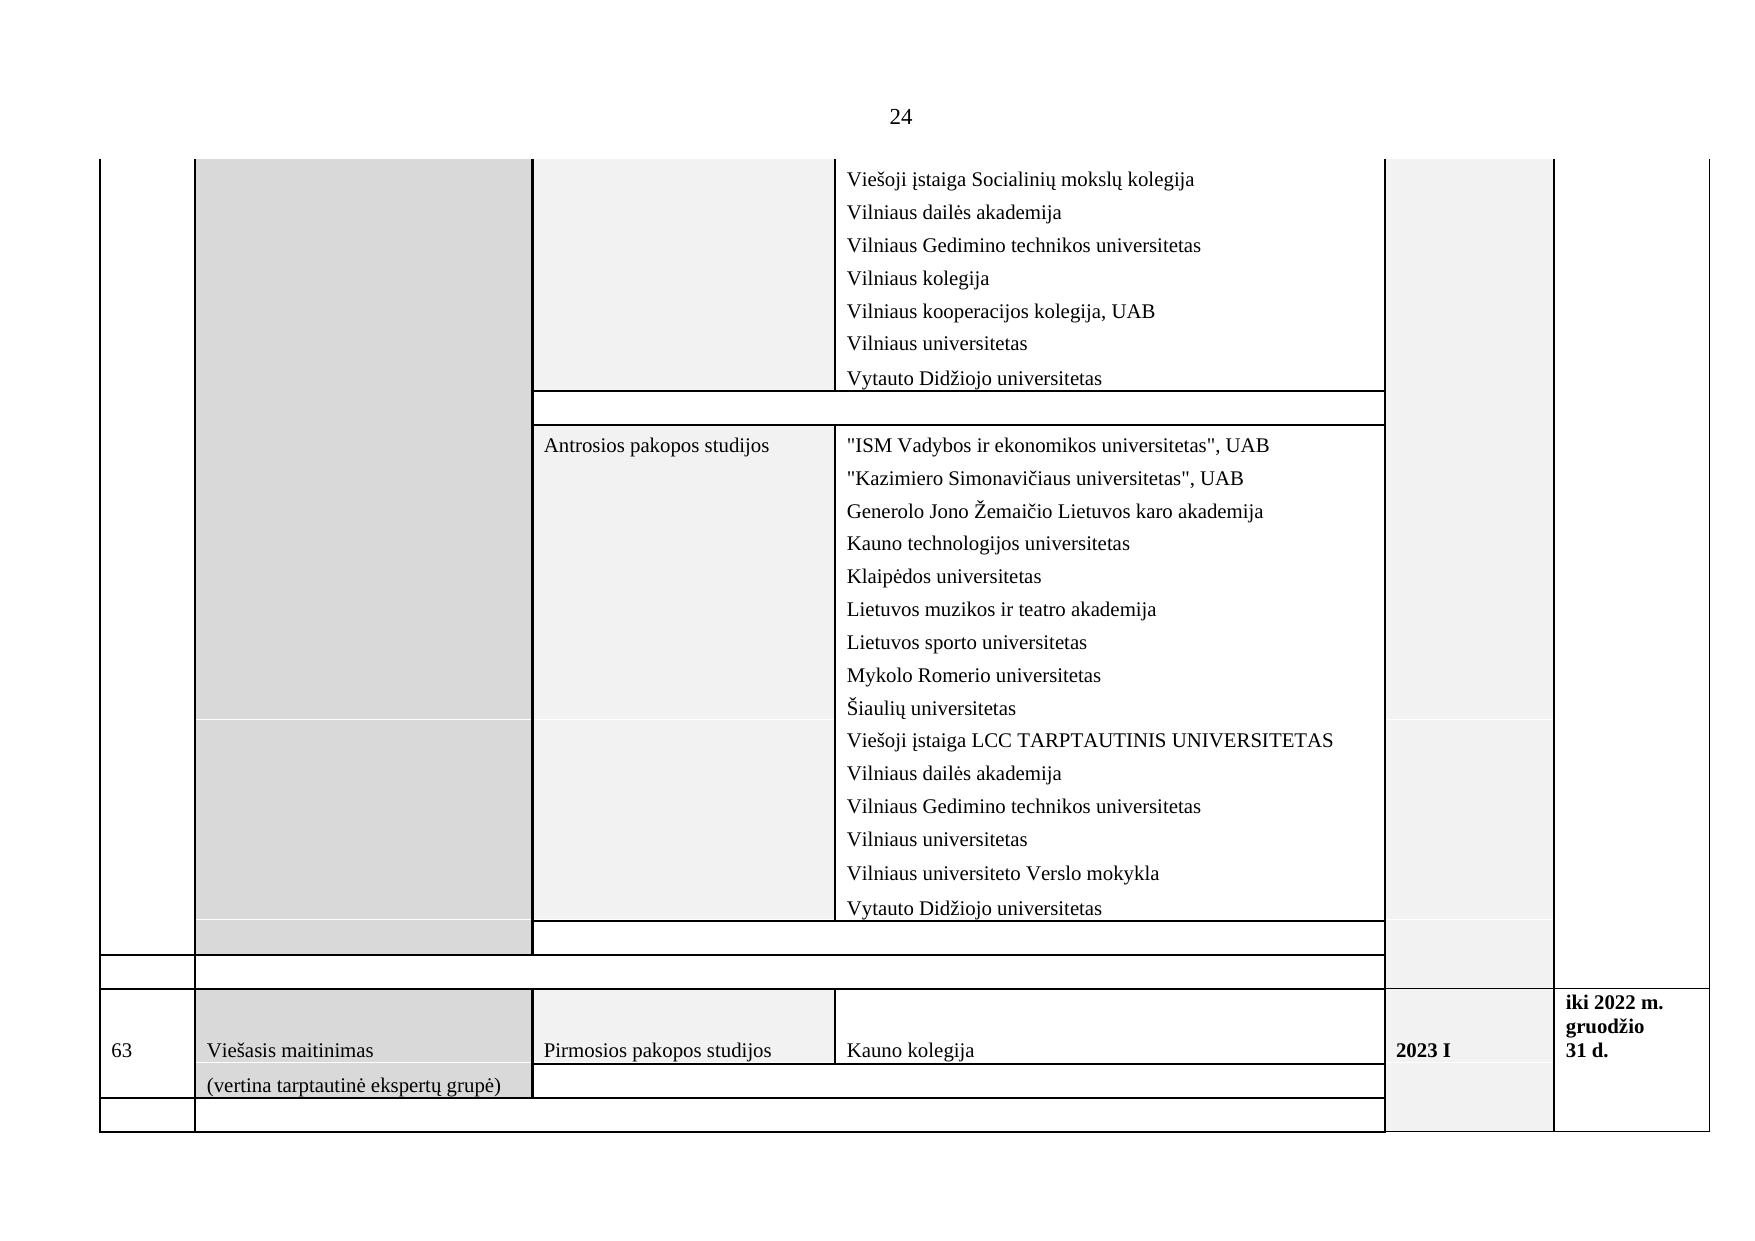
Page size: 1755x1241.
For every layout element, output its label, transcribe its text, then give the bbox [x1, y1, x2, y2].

table_cell [1555, 523, 1709, 555]
table_cell [196, 920, 531, 954]
table_cell [101, 457, 194, 490]
table_cell Vilniaus Gedimino technikos universitetas [836, 785, 1384, 818]
table_cell [534, 752, 834, 785]
table_cell "ISM Vadybos ir ekonomikos universitetas", UAB [836, 426, 1384, 457]
table_cell [101, 290, 194, 323]
table_cell [1386, 490, 1553, 523]
table_cell [101, 555, 194, 588]
table_cell [196, 687, 531, 719]
table_cell [1386, 1063, 1553, 1097]
table_cell [534, 290, 834, 323]
table_cell [196, 290, 531, 323]
table_cell Pirmosios pakopos studijos Suma [534, 1065, 1384, 1097]
table_cell [196, 752, 531, 785]
table_cell [196, 191, 531, 224]
table_cell [196, 818, 531, 851]
table_cell [1555, 290, 1709, 323]
table_cell [1555, 355, 1709, 390]
table_cell [534, 191, 834, 224]
table_cell [1555, 390, 1709, 424]
table_cell [1386, 851, 1553, 885]
table_cell 2023 I [1386, 989, 1553, 1062]
table_cell [1386, 224, 1553, 257]
table_cell [1555, 555, 1709, 588]
table_cell [196, 159, 531, 191]
table_cell [1555, 1097, 1709, 1131]
table_cell [1555, 490, 1709, 523]
table_cell [534, 555, 834, 588]
table_cell (vertina tarptautinė ekspertų grupė) [196, 1063, 531, 1097]
table_cell [101, 323, 194, 355]
table_cell [835, 956, 1384, 988]
table_cell [196, 555, 531, 588]
table_cell [101, 424, 194, 457]
table_cell [196, 457, 531, 490]
table_cell [101, 687, 194, 719]
table_cell [1555, 851, 1709, 885]
table_cell [196, 785, 531, 818]
table_cell [1386, 785, 1553, 818]
table_cell [1386, 720, 1553, 752]
table_cell [533, 956, 835, 988]
table_cell [196, 224, 531, 257]
table_cell [1555, 457, 1709, 490]
table_cell [1555, 257, 1709, 290]
table_cell [1386, 687, 1553, 719]
table_cell [101, 956, 194, 988]
table_cell [101, 654, 194, 687]
table_cell Lietuvos sporto universitetas [836, 621, 1384, 654]
table_cell [1555, 954, 1709, 988]
table_cell Pirmosios pakopos studijos Suma [534, 392, 1384, 424]
table_cell Antrosios pakopos studijos Suma [534, 922, 1384, 954]
table_cell [534, 523, 834, 555]
table_cell [534, 785, 834, 818]
table_cell [1555, 920, 1709, 954]
table_cell [533, 1099, 835, 1131]
table_cell [196, 257, 531, 290]
table_cell Vadyba Suma [196, 956, 532, 988]
table_cell "Kazimiero Simonavičiaus universitetas", UAB [836, 457, 1384, 490]
table_cell [1555, 159, 1709, 191]
table_cell [1386, 920, 1553, 954]
table_cell Vilniaus kooperacijos kolegija, UAB [836, 290, 1384, 323]
table_cell [1386, 390, 1553, 424]
table_cell [101, 159, 194, 191]
table_cell Vilniaus universitetas [836, 323, 1384, 355]
table_cell Viešoji įstaiga LCC TARPTAUTINIS UNIVERSITETAS [836, 720, 1384, 752]
table_cell Pirmosios pakopos studijos [534, 990, 834, 1062]
table_cell Antrosios pakopos studijos [534, 426, 834, 457]
table_cell [1386, 323, 1553, 355]
table_cell iki 2022 m. gruodžio 31 d. [1555, 989, 1709, 1062]
table_cell [1555, 720, 1709, 752]
table_cell Kauno technologijos universitetas [836, 523, 1384, 555]
table_cell Vilniaus dailės akademija [836, 752, 1384, 785]
table_cell Vilniaus kolegija [836, 257, 1384, 290]
table_cell Vilniaus Gedimino technikos universitetas [836, 224, 1384, 257]
table_cell [101, 920, 194, 954]
table_cell Vytauto Didžiojo universitetas [836, 355, 1384, 390]
table_cell [534, 323, 834, 355]
table_cell [534, 490, 834, 523]
table_cell [101, 621, 194, 654]
table_cell 63 [101, 990, 194, 1062]
table_cell [101, 818, 194, 851]
table_cell [1555, 323, 1709, 355]
table_cell [1555, 424, 1709, 457]
table_cell [534, 851, 834, 885]
table_cell [101, 851, 194, 885]
table_cell [101, 720, 194, 752]
table_cell [196, 1099, 532, 1131]
table_cell [196, 885, 531, 919]
table_cell Viešoji įstaiga Socialinių mokslų kolegija [836, 159, 1384, 191]
table_cell [1386, 555, 1553, 588]
table_cell [101, 752, 194, 785]
table_cell [534, 885, 834, 919]
table_cell [101, 390, 194, 424]
table_cell [1386, 954, 1553, 988]
table_cell [1386, 885, 1553, 919]
table_cell Vilniaus dailės akademija [836, 191, 1384, 224]
table_cell [1555, 621, 1709, 654]
table_cell [196, 424, 531, 457]
table_cell [534, 621, 834, 654]
table_cell [1386, 588, 1553, 621]
table_cell [534, 355, 834, 390]
table_cell [534, 257, 834, 290]
table_cell [534, 687, 834, 719]
table_cell [101, 1099, 194, 1131]
table_cell [101, 785, 194, 818]
table_cell [101, 224, 194, 257]
table_cell [1386, 457, 1553, 490]
table_cell [534, 224, 834, 257]
table_cell [1386, 424, 1553, 457]
table_cell [534, 720, 834, 752]
table_cell [196, 621, 531, 654]
table_cell [1555, 588, 1709, 621]
table_cell Lietuvos muzikos ir teatro akademija [836, 588, 1384, 621]
table_cell [1386, 257, 1553, 290]
table_cell [1555, 654, 1709, 687]
table_cell [101, 523, 194, 555]
table_cell [196, 523, 531, 555]
table_cell [196, 490, 531, 523]
table_cell [835, 1099, 1384, 1131]
table_cell [196, 323, 531, 355]
table_cell Vytauto Didžiojo universitetas [836, 885, 1384, 919]
table_cell [101, 885, 194, 919]
table_cell [534, 159, 834, 191]
table_cell [101, 490, 194, 523]
table_cell [1386, 621, 1553, 654]
table_cell [196, 390, 531, 424]
table_cell [1386, 290, 1553, 323]
table_cell [1386, 355, 1553, 390]
table_cell [101, 588, 194, 621]
table_cell [1386, 818, 1553, 851]
table_cell [101, 191, 194, 224]
table_cell [534, 818, 834, 851]
table_cell [1555, 785, 1709, 818]
table_cell Kauno kolegija [836, 990, 1384, 1062]
table_cell Viešasis maitinimas [196, 990, 531, 1062]
table_cell [534, 654, 834, 687]
table_cell [1386, 1097, 1553, 1131]
table_cell [196, 654, 531, 687]
table_cell [1555, 687, 1709, 719]
table_cell [1386, 752, 1553, 785]
table_cell [196, 588, 531, 621]
table_cell [1555, 752, 1709, 785]
table_cell Generolo Jono Žemaičio Lietuvos karo akademija [836, 490, 1384, 523]
table_cell [196, 851, 531, 885]
table_cell Mykolo Romerio universitetas [836, 654, 1384, 687]
table_cell [1386, 159, 1553, 191]
table_cell Šiaulių universitetas [836, 687, 1384, 719]
table_cell [101, 1063, 194, 1097]
table_cell [196, 720, 531, 752]
table_cell [1386, 523, 1553, 555]
table_cell Klaipėdos universitetas [836, 555, 1384, 588]
table_cell [101, 257, 194, 290]
table_cell [1555, 191, 1709, 224]
table_cell [534, 457, 834, 490]
table_cell [1386, 191, 1553, 224]
table_cell Vilniaus universiteto Verslo mokykla [836, 851, 1384, 885]
table_cell [534, 588, 834, 621]
table_cell [1555, 885, 1709, 919]
table_cell [101, 355, 194, 390]
table_cell [1555, 1063, 1709, 1097]
table_cell [1555, 224, 1709, 257]
table_cell [1555, 818, 1709, 851]
table_cell [1386, 654, 1553, 687]
table_cell [196, 355, 531, 390]
table_cell Vilniaus universitetas [836, 818, 1384, 851]
